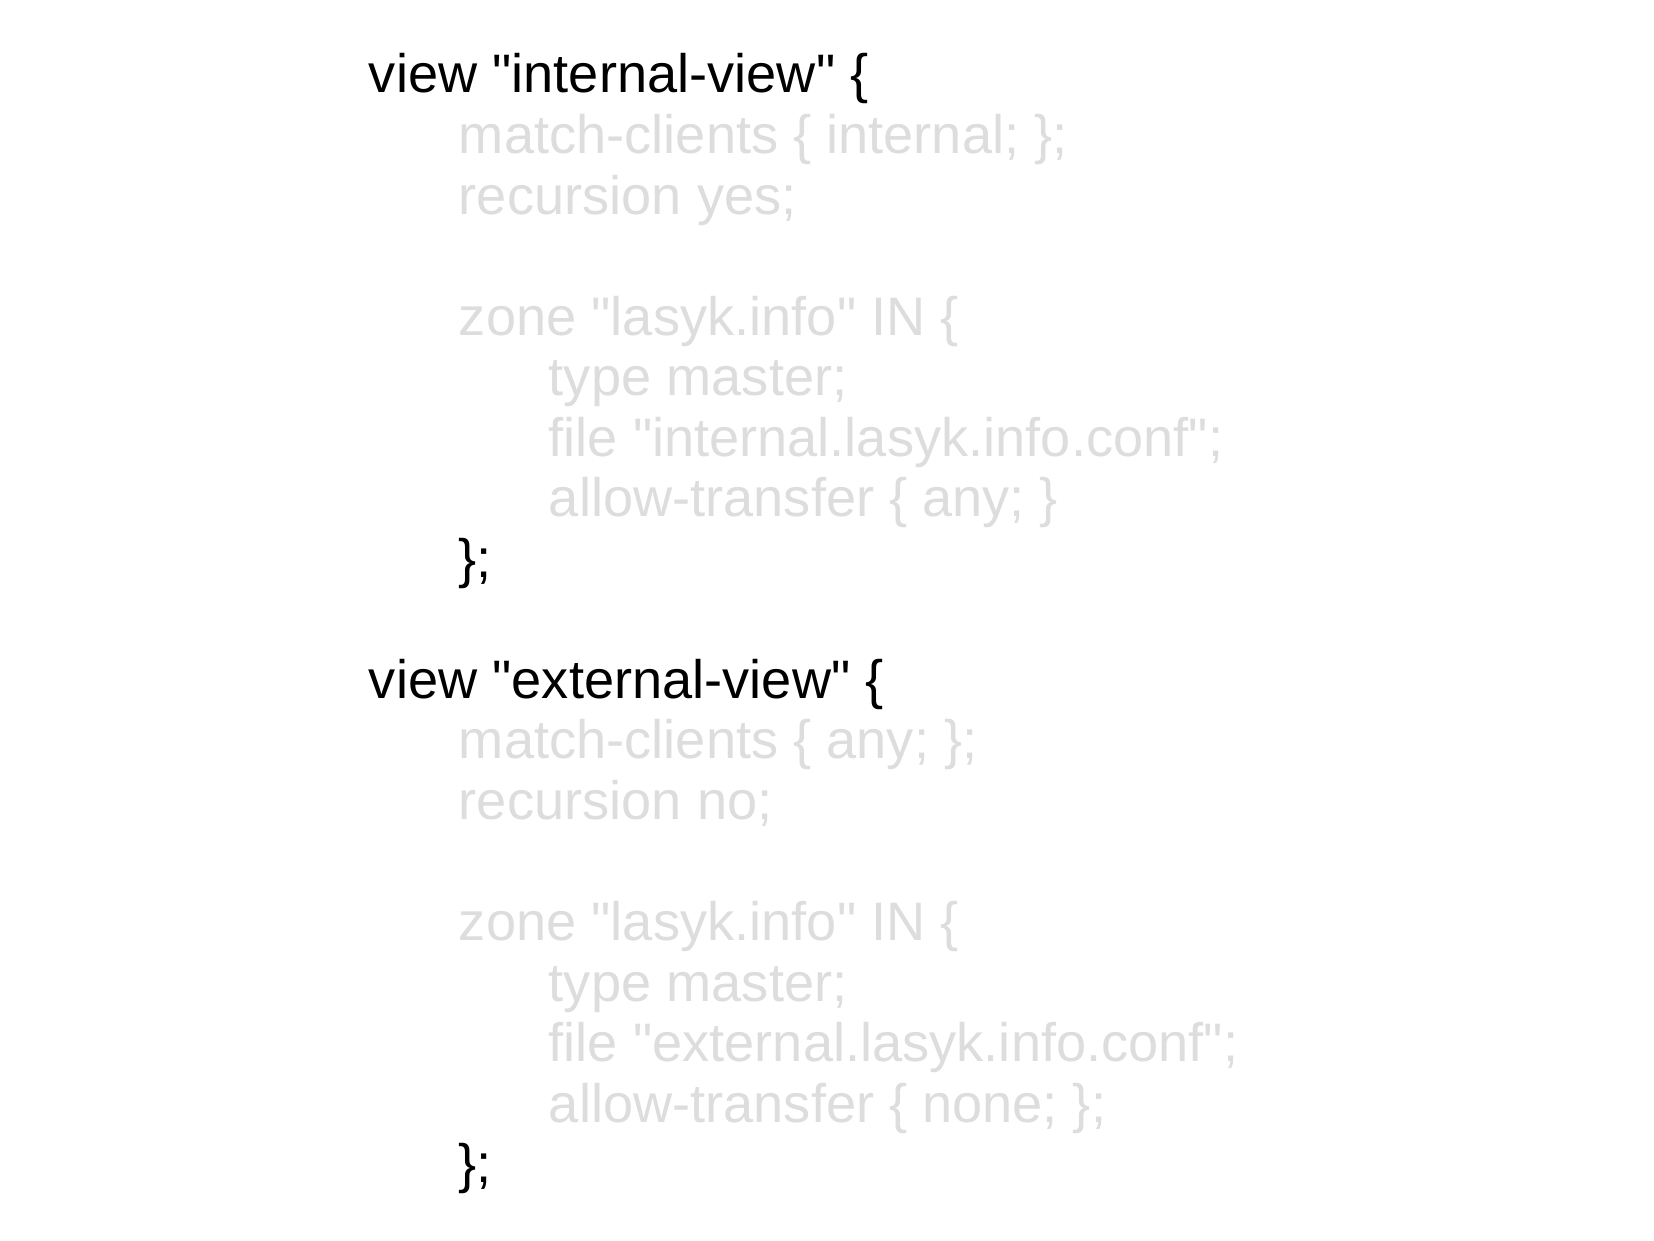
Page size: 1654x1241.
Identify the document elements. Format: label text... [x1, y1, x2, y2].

text_box view "internal-view" { match-clients { internal; }; recursion yes; zone "lasyk.info" IN { type master; file "internal.lasyk.info.conf"; allow-transfer { any; } }; view "external-view" { match-clients { any; }; recursion no; zone "lasyk.info" IN { type master; file "external.lasyk.info.conf"; allow-transfer { none; }; }; [354, 36, 1300, 1202]
